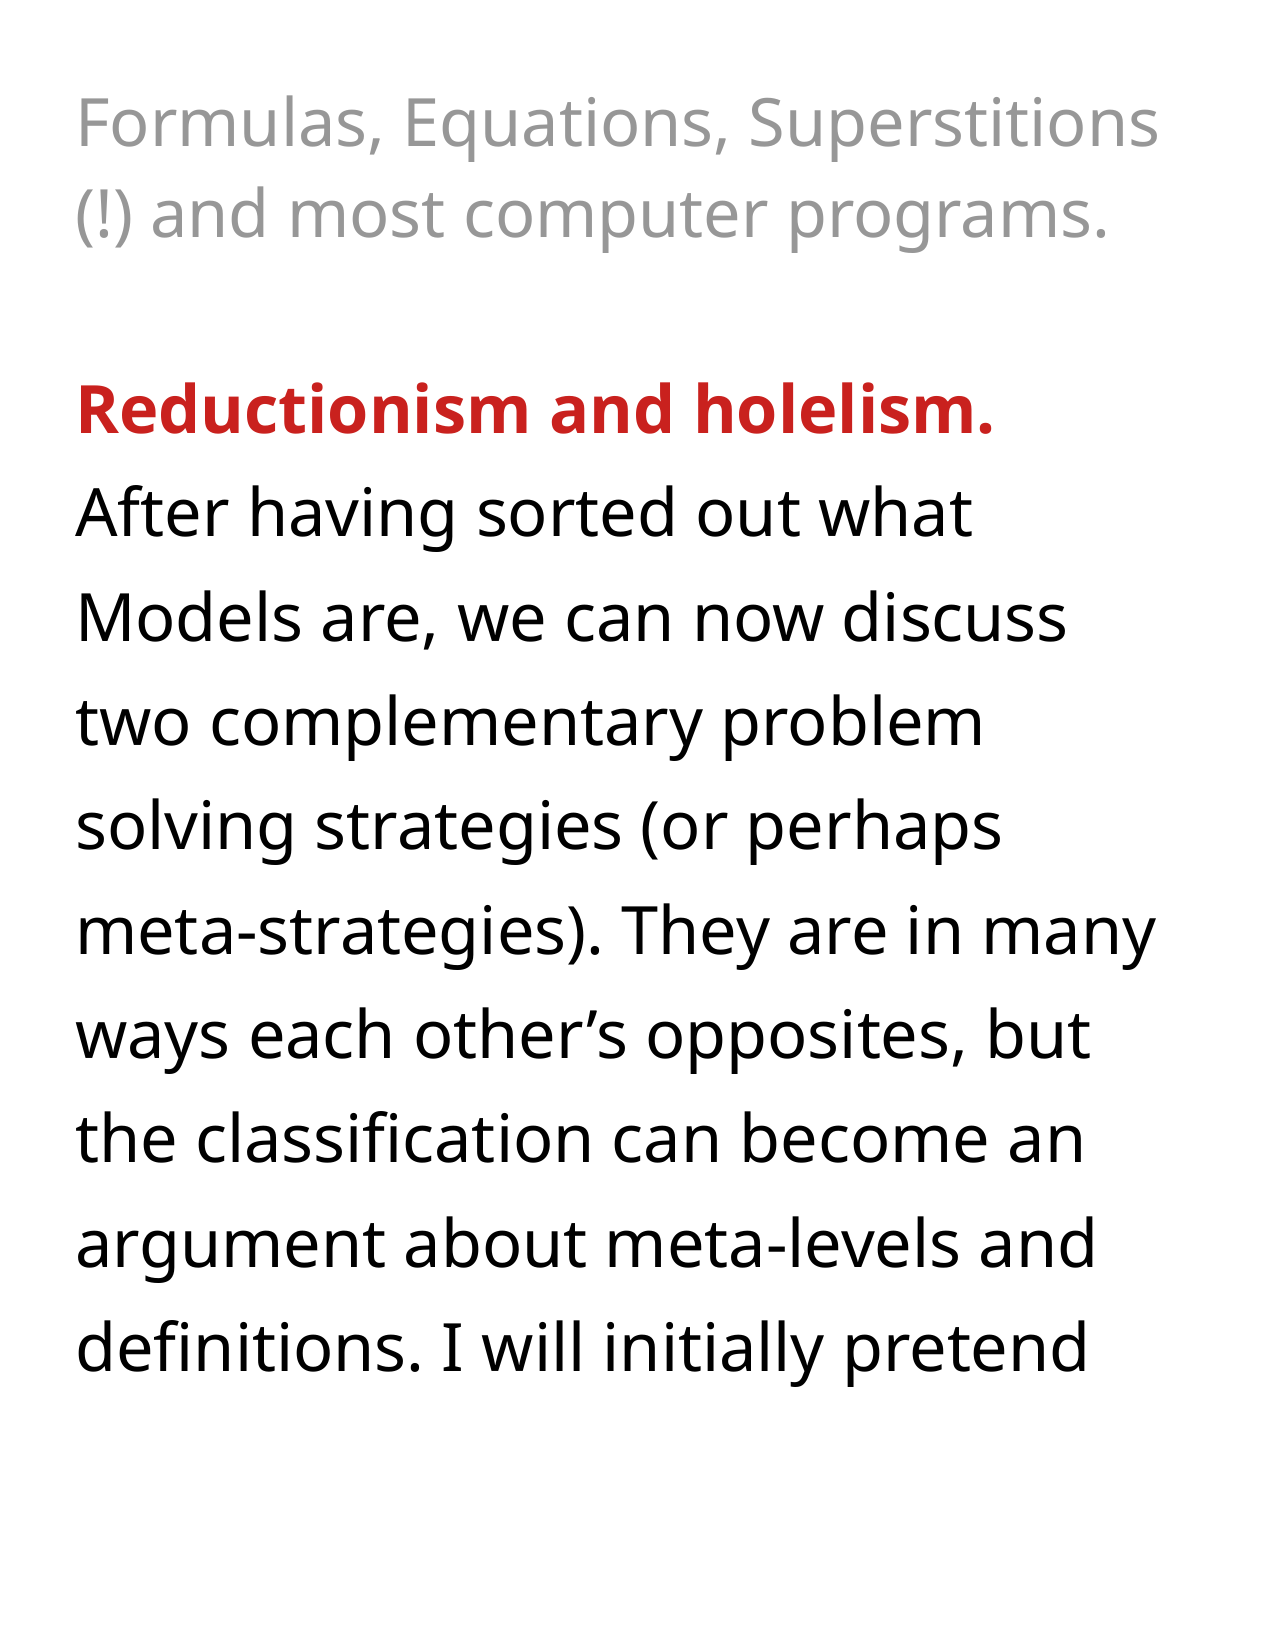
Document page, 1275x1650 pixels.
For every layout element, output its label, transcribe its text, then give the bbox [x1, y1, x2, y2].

text Formulas, Equations, Superstitions (!) and most computer programs. [75, 75, 1200, 257]
subtitle Reductionism and holelism. [75, 362, 1200, 453]
text After having sorted out what Models are, we can now discuss two complementary problem solving strategies (or perhaps meta-strategies). They are in many ways each other’s opposites, but the classification can become an argument about meta-levels and definitions. I will initially pretend [75, 465, 1200, 1391]
